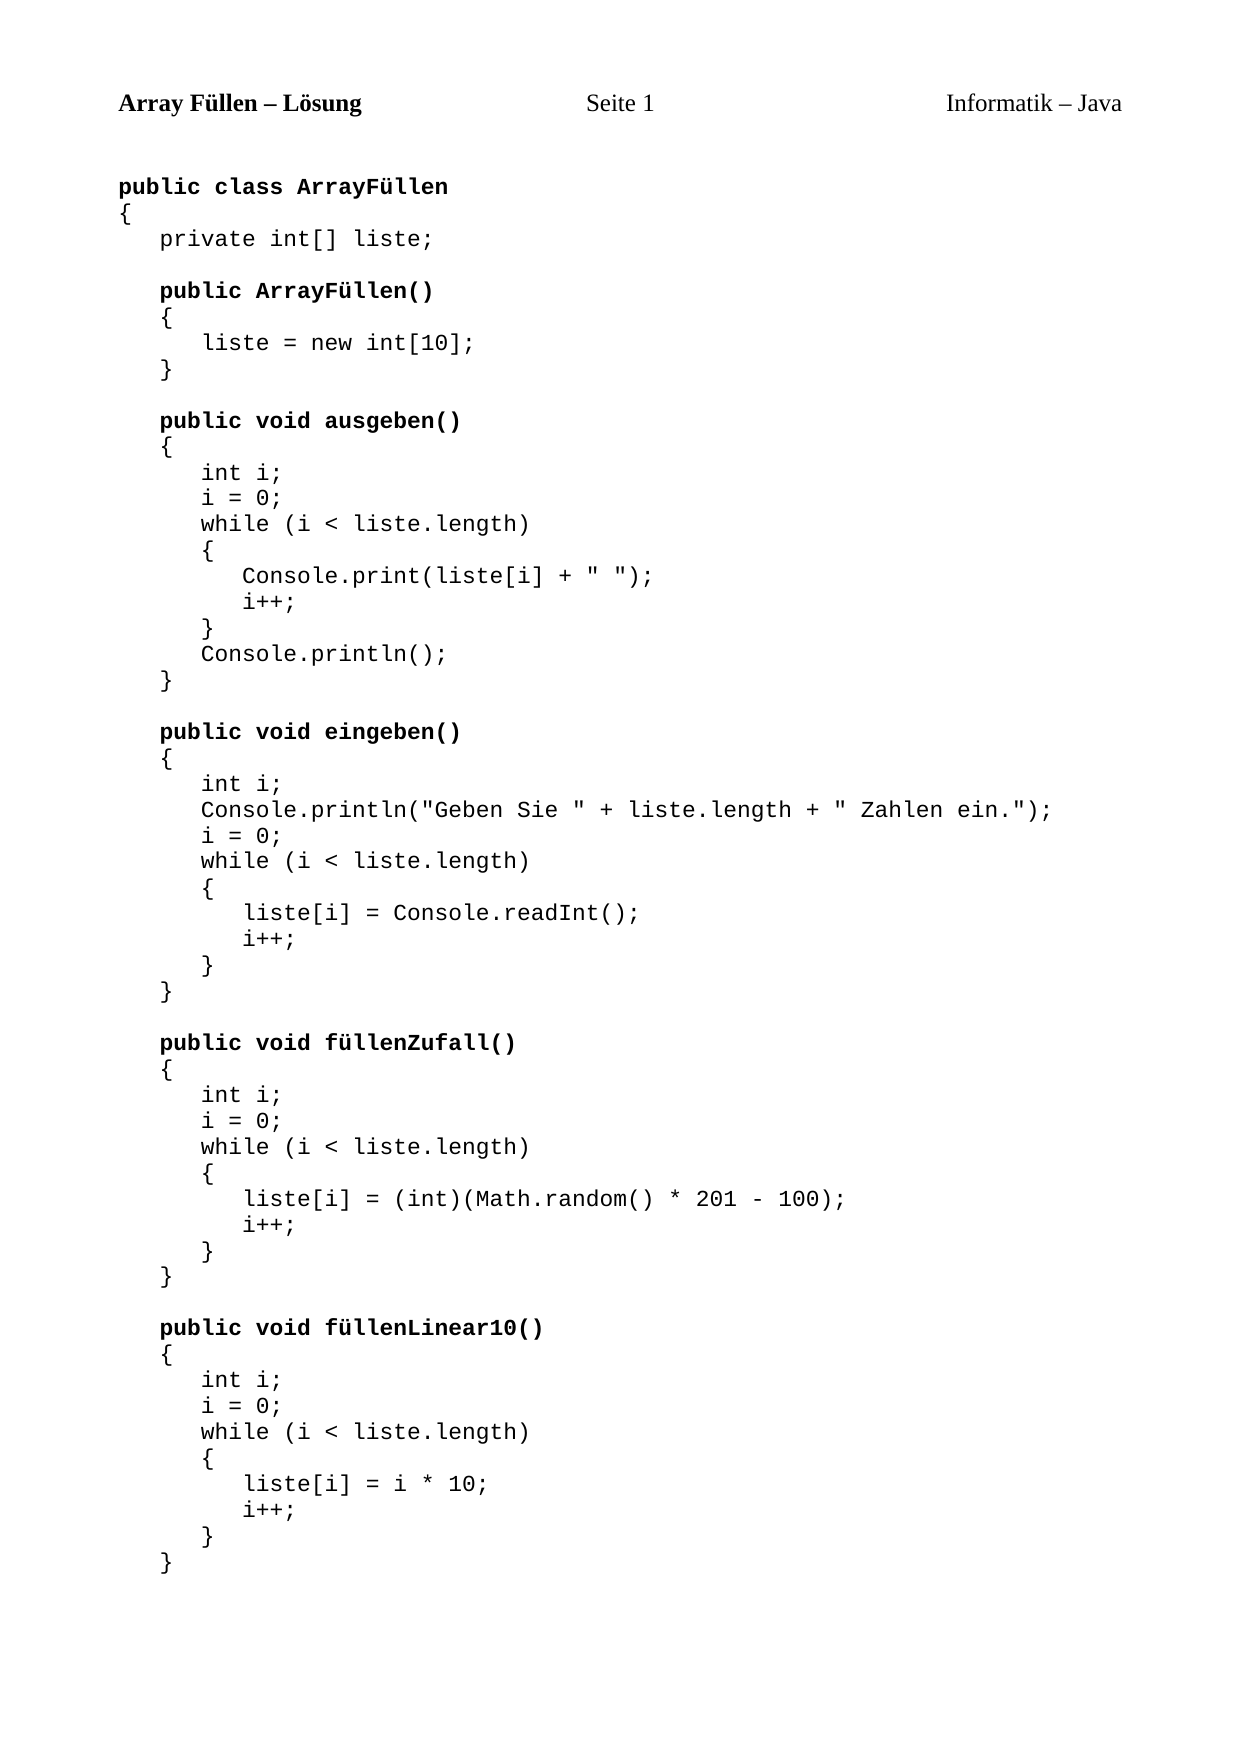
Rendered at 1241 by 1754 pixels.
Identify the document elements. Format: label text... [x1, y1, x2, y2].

text public class ArrayFüllen { private int[] liste; public ArrayFüllen() { liste = new int[10]; } public void ausgeben() { int i; i = 0; while (i < liste.length) { Console.print(liste[i] + " "); i++; } Console.println(); } public void eingeben() { int i; Console.println("Geben Sie " + liste.length + " Zahlen ein."); i = 0; while (i < liste.length) { liste[i] = Console.readInt(); i++; } } public void füllenZufall() { int i; i = 0; while (i < liste.length) { liste[i] = (int)(Math.random() * 201 - 100); i++; } } public void füllenLinear10() { int i; i = 0; while (i < liste.length) { liste[i] = i * 10; i++; } } [118, 176, 1122, 1628]
